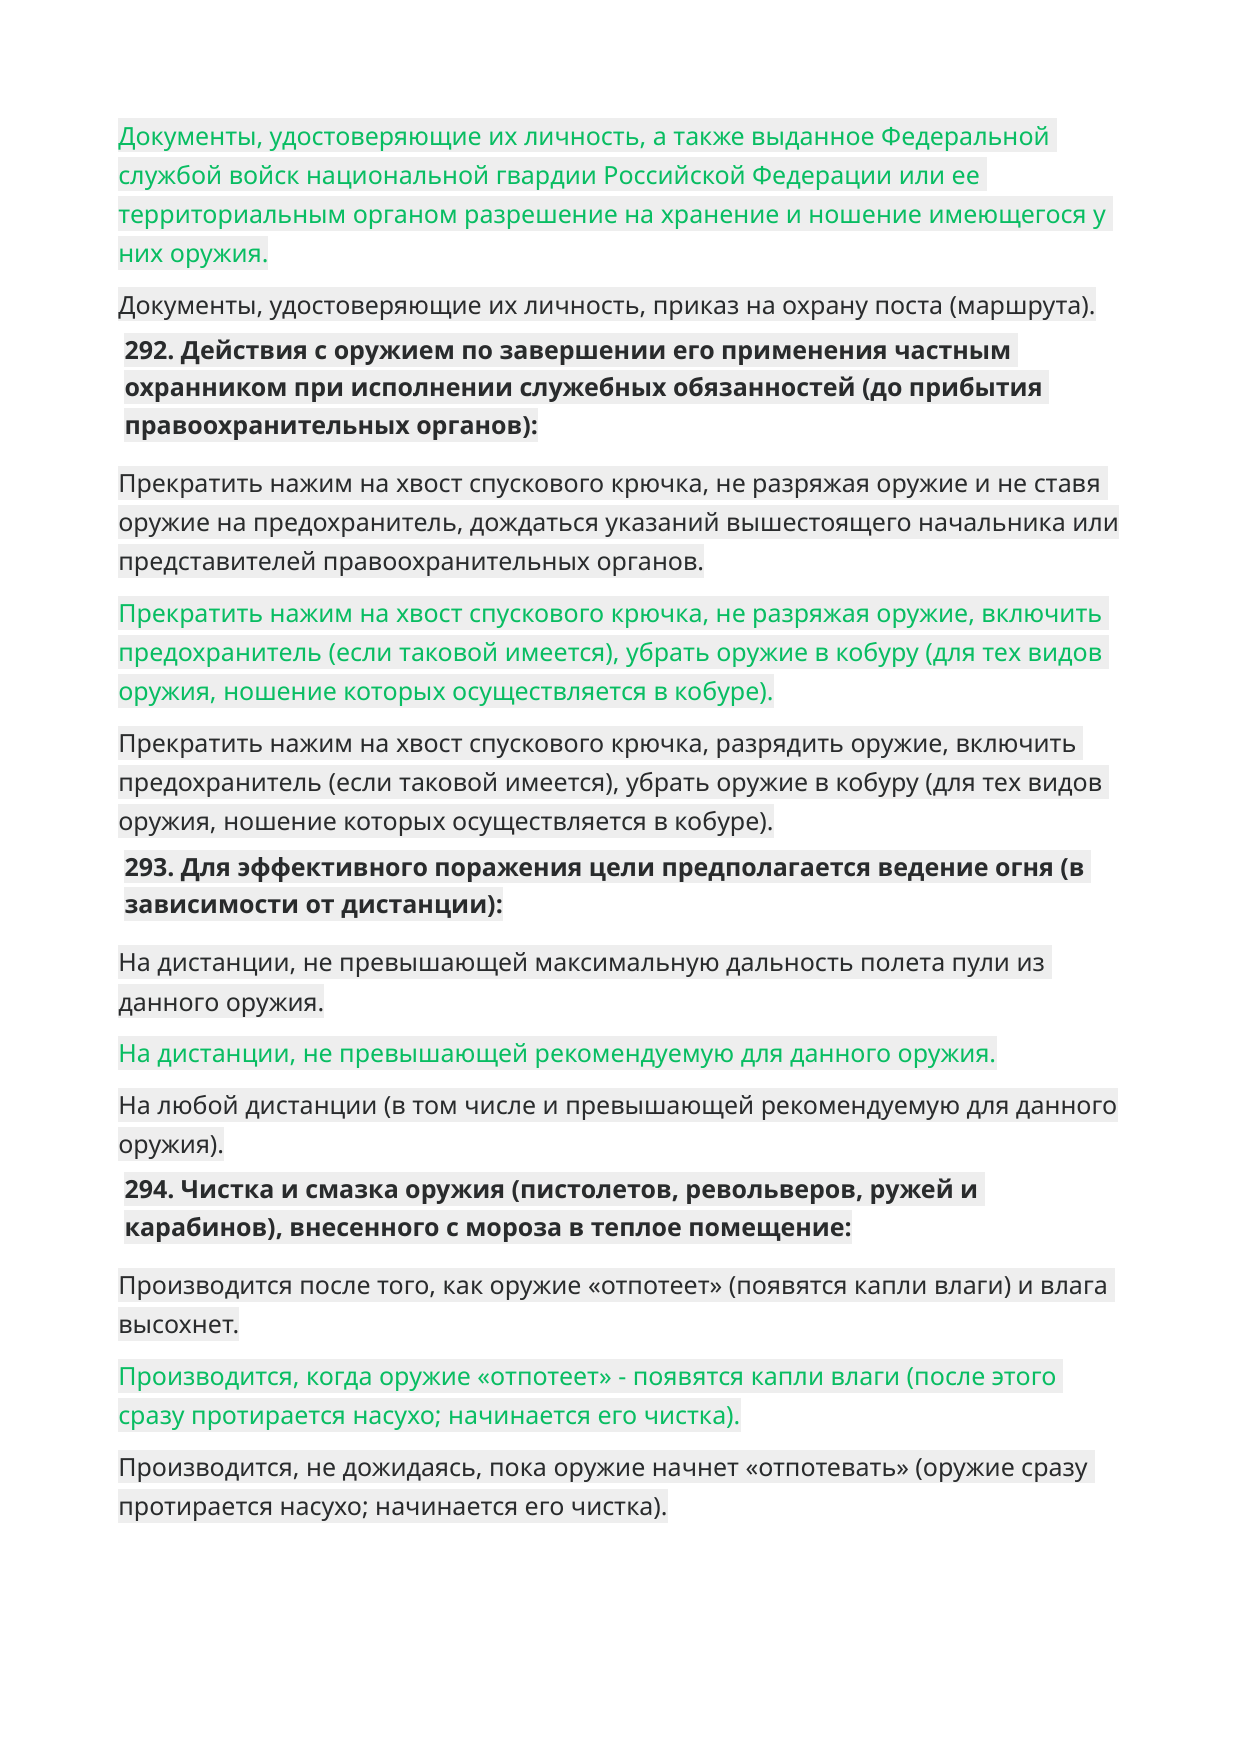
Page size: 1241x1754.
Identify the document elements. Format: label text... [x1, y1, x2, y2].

text Документы, удостоверяющие их личность, приказ на охрану поста (маршрута). [118, 287, 1122, 321]
text Документы, удостоверяющие их личность, а также выданное Федеральной службой войск национальной гвардии Российской Федерации или ее территориальным органом разрешение на хранение и ношение имеющегося у них оружия. [118, 118, 1122, 270]
subtitle 294. Чистка и смазка оружия (пистолетов, револьверов, ружей и карабинов), внесенного с мороза в теплое помещение: [124, 1172, 1116, 1244]
text На дистанции, не превышающей максимальную дальность полета пули из данного оружия. [118, 945, 1122, 1018]
text На дистанции, не превышающей рекомендуемую для данного оружия. [118, 1036, 1122, 1070]
text Производится после того, как оружие «отпотеет» (появятся капли влаги) и влага высохнет. [118, 1268, 1122, 1341]
text Производится, не дожидаясь, пока оружие начнет «отпотевать» (оружие сразу протирается насухо; начинается его чистка). [118, 1449, 1122, 1523]
text Прекратить нажим на хвост спускового крючка, не разряжая оружие, включить предохранитель (если таковой имеется), убрать оружие в кобуру (для тех видов оружия, ношение которых осуществляется в кобуре). [118, 596, 1122, 708]
text На любой дистанции (в том числе и превышающей рекомендуемую для данного оружия). [118, 1088, 1122, 1161]
subtitle 292. Действия с оружием по завершении его применения частным охранником при исполнении служебных обязанностей (до прибытия правоохранительных органов): [124, 333, 1116, 442]
text Прекратить нажим на хвост спускового крючка, не разряжая оружие и не ставя оружие на предохранитель, дождаться указаний вышестоящего начальника или представителей правоохранительных органов. [118, 466, 1122, 578]
subtitle 293. Для эффективного поражения цели предполагается ведение огня (в зависимости от дистанции): [124, 849, 1116, 921]
text Производится, когда оружие «отпотеет» - появятся капли влаги (после этого сразу протирается насухо; начинается его чистка). [118, 1359, 1122, 1432]
text Прекратить нажим на хвост спускового крючка, разрядить оружие, включить предохранитель (если таковой имеется), убрать оружие в кобуру (для тех видов оружия, ношение которых осуществляется в кобуре). [118, 726, 1122, 838]
